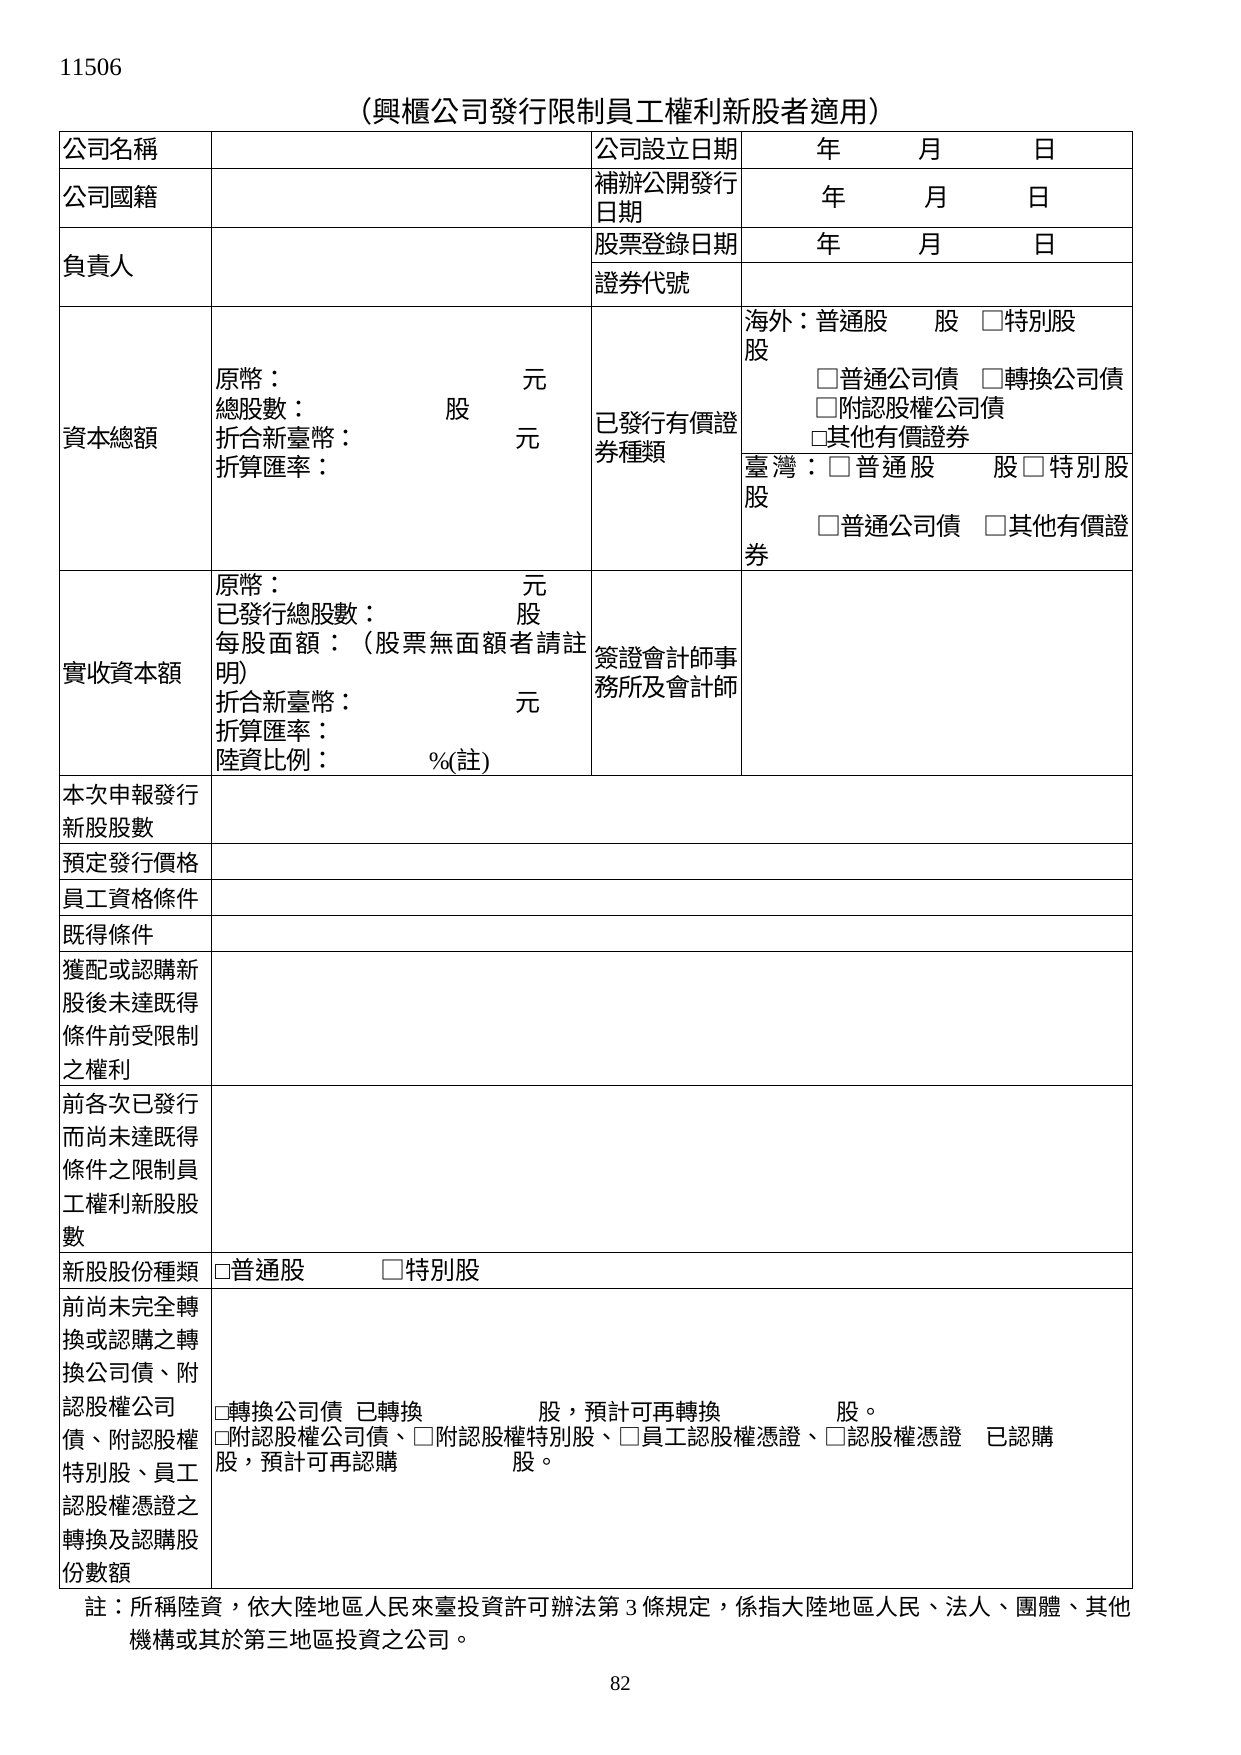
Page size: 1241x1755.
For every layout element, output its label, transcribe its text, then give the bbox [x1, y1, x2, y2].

table_cell 已發行有價證券種類 [592, 307, 741, 570]
table_cell 原幣： 元 總股數： 股 折合新臺幣： 元 折算匯率： [212, 307, 591, 570]
table_header 公司設立日期 [592, 132, 741, 168]
table_header [212, 132, 591, 168]
table_cell 海外：普通股 股 □特別股 股 □普通公司債 □轉換公司債 □附認股權公司債 □其他有價證券 [742, 307, 1132, 452]
table_cell 簽證會計師事務所及會計師 [592, 571, 741, 775]
table_cell 補辦公開發行日期 [592, 169, 741, 227]
table_cell 既得條件 [60, 916, 211, 951]
table_cell [212, 1086, 1132, 1252]
subtitle 註：所稱陸資，依大陸地區人民來臺投資許可辦法第3條規定，係指大陸地區人民、法人、團體、其他機構或其於第三地區投資之公司。 [84, 1589, 1131, 1656]
table_cell 本次申報發行新股股數 [60, 776, 211, 843]
subtitle （興櫃公司發行限制員工權利新股者適用） [59, 88, 1181, 131]
table_cell 實收資本額 [60, 571, 211, 775]
table_cell [212, 776, 1132, 843]
table_cell 負責人 [60, 228, 211, 306]
table_cell 年 月 日 [742, 228, 1132, 262]
table_cell [742, 263, 1132, 306]
table_cell □普通股 □特別股 [212, 1253, 1132, 1288]
table_header 公司名稱 [60, 132, 211, 168]
table_cell 員工資格條件 [60, 880, 211, 915]
table_cell 股票登錄日期 [592, 228, 741, 262]
table_cell 前尚未完全轉換或認購之轉換公司債、附認股權公司債、附認股權特別股、員工認股權憑證之轉換及認購股份數額 [60, 1289, 211, 1588]
table_cell 前各次已發行而尚未達既得條件之限制員工權利新股股數 [60, 1086, 211, 1252]
table_cell □轉換公司債 已轉換 股，預計可再轉換 股。 □附認股權公司債、□附認股權特別股、□員工認股權憑證、□認股權憑證 已認購 股，預計可再認購 股。 [212, 1289, 1132, 1588]
table_cell 原幣： 元 已發行總股數： 股 每股面額：（股票無面額者請註明） 折合新臺幣： 元 折算匯率： 陸資比例： %(註) [212, 571, 591, 775]
table_cell 公司國籍 [60, 169, 211, 227]
table_cell 證券代號 [592, 263, 741, 306]
table_cell [212, 228, 591, 306]
table_cell [212, 916, 1132, 951]
table_cell 資本總額 [60, 307, 211, 570]
table_cell [742, 571, 1132, 775]
table_cell [212, 844, 1132, 879]
table_cell [212, 880, 1132, 915]
table_cell 臺灣：□普通股 股□特別股 股 □普通公司債 □其他有價證券 [742, 454, 1132, 570]
table_cell 年 月 日 [742, 169, 1132, 227]
table_cell 新股股份種類 [60, 1253, 211, 1288]
table_header 年 月 日 [742, 132, 1132, 168]
table_cell [212, 952, 1132, 1085]
table_cell 預定發行價格 [60, 844, 211, 879]
table_cell [212, 169, 591, 227]
table_cell 獲配或認購新股後未達既得條件前受限制之權利 [60, 952, 211, 1085]
